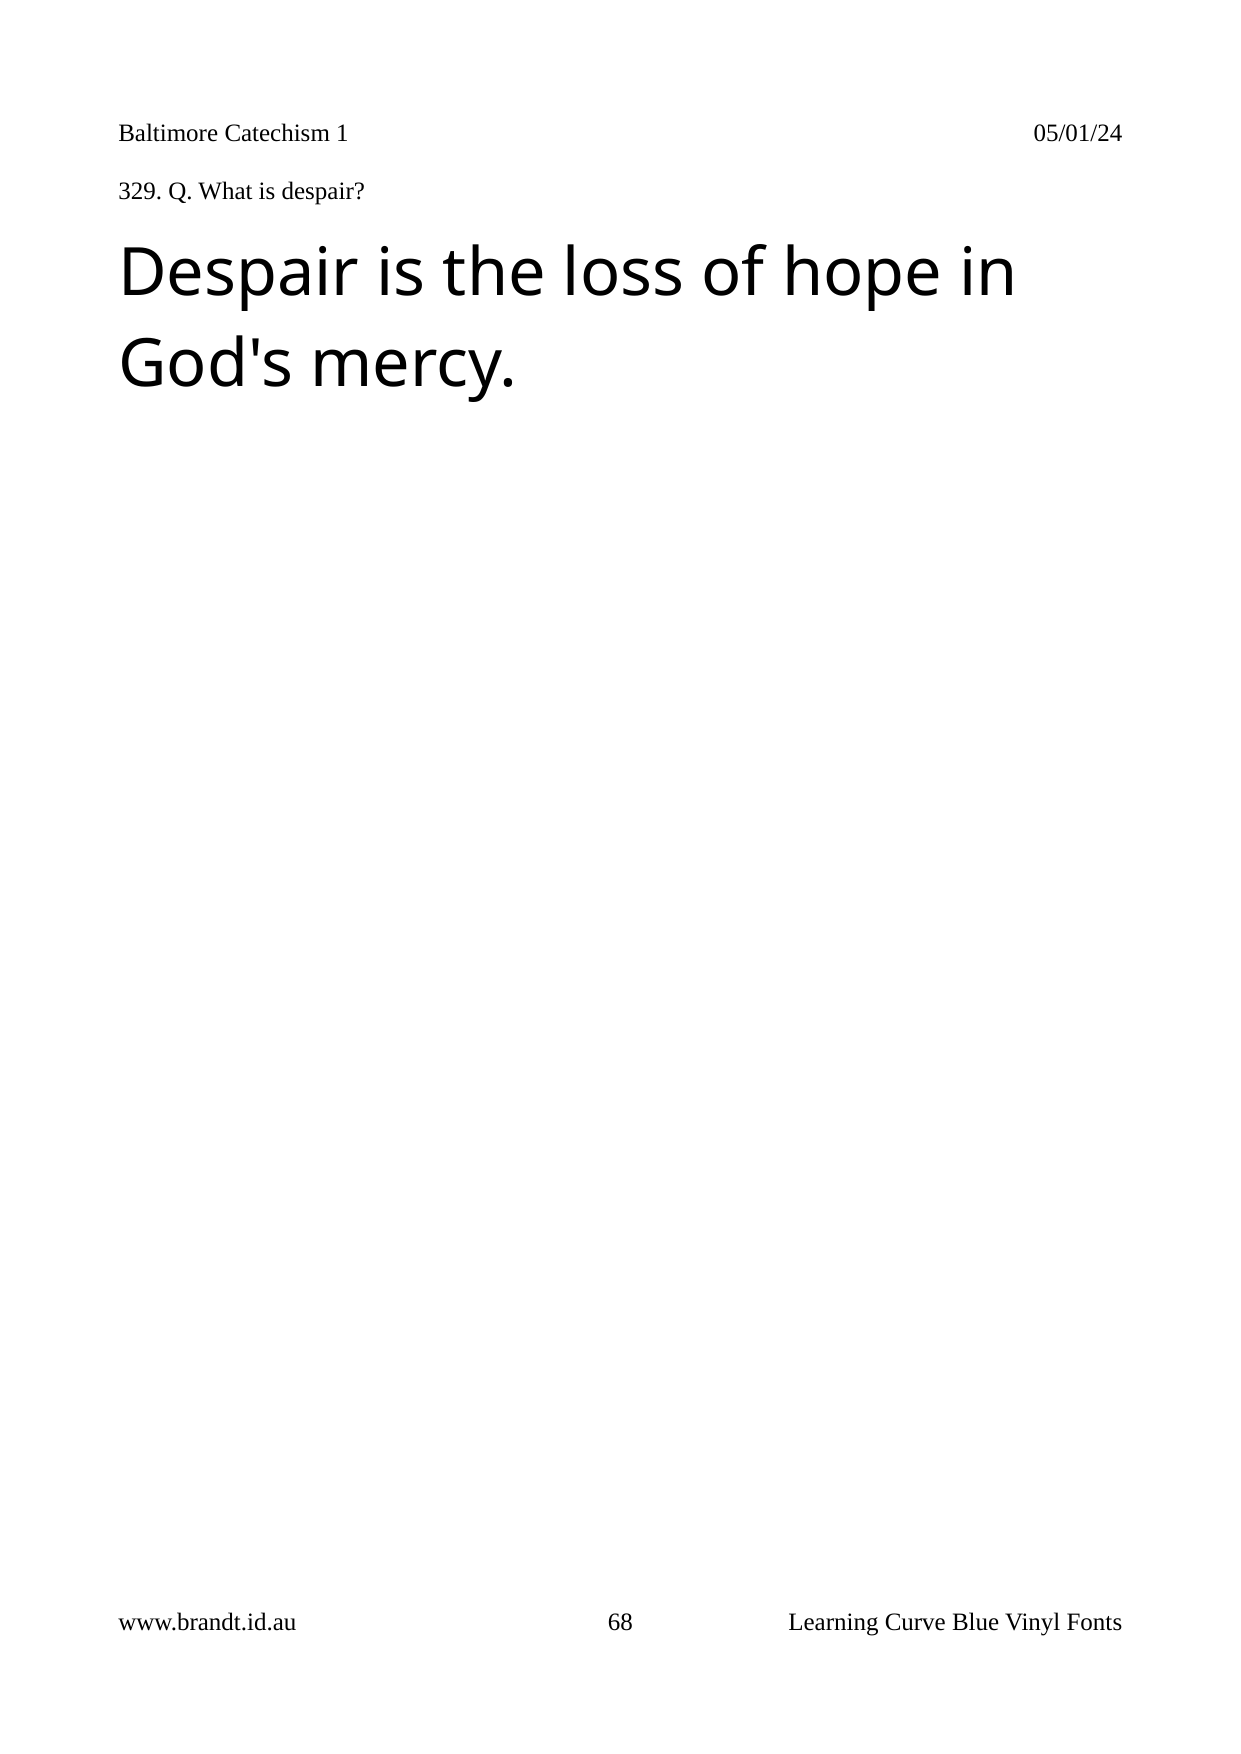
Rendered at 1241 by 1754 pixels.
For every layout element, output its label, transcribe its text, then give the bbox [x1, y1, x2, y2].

text 329. Q. What is despair? [118, 176, 1122, 205]
text Despair is the loss of hope in God's mercy. [118, 224, 1122, 406]
